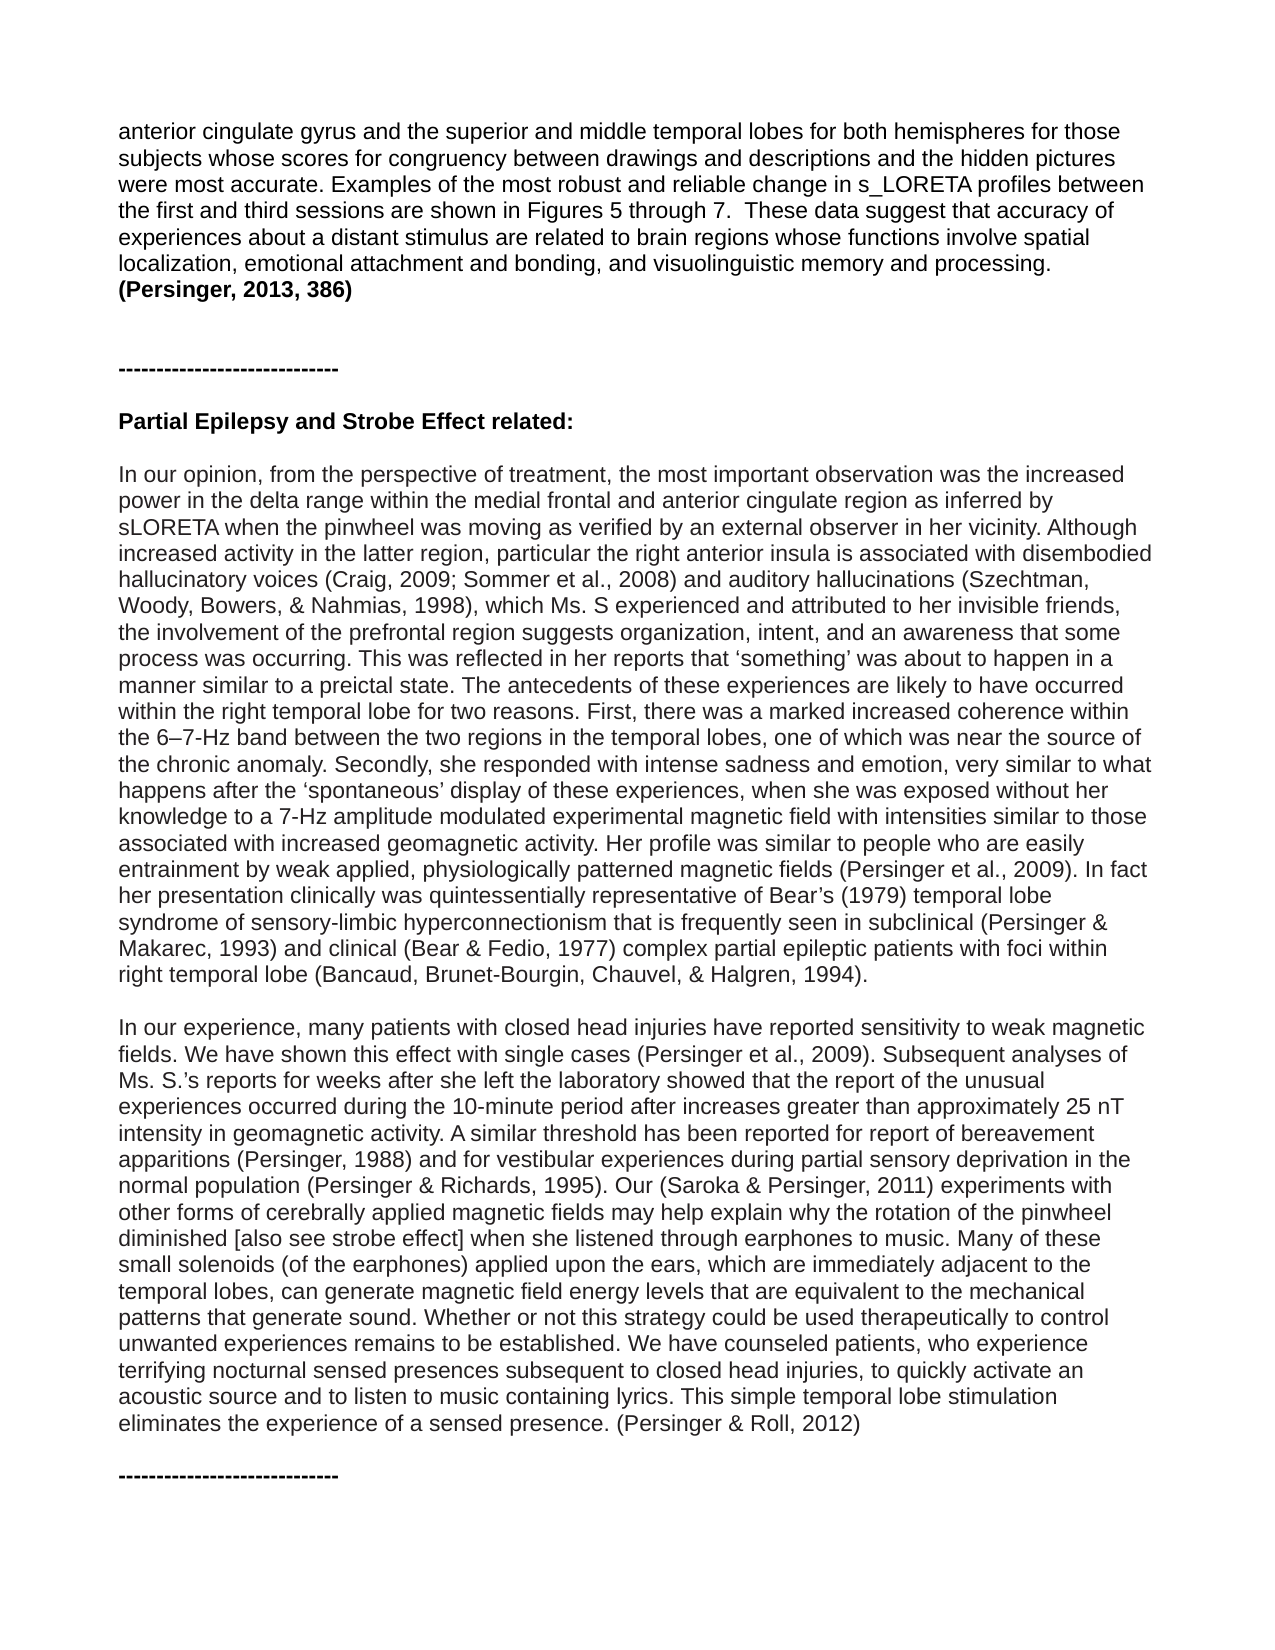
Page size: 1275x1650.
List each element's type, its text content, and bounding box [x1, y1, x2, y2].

text ----------------------------- [118, 1462, 1157, 1488]
text anterior cingulate gyrus and the superior and middle temporal lobes for both hemispheres for those subjects whose scores for congruency between drawings and descriptions and the hidden pictures were most accurate. Examples of the most robust and reliable change in s_LORETA profiles between the first and third sessions are shown in Figures 5 through 7. These data suggest that accuracy of experiences about a distant stimulus are related to brain regions whose functions involve spatial localization, emotional attachment and bonding, and visuolinguistic memory and processing. (Persinger, 2013, 386) [118, 118, 1157, 303]
text ----------------------------- [118, 355, 1157, 382]
text In our opinion, from the perspective of treatment, the most important observation was the increased power in the delta range within the medial frontal and anterior cingulate region as inferred by sLORETA when the pinwheel was moving as verified by an external observer in her vicinity. Although increased activity in the latter region, particular the right anterior insula is associated with disembodied hallucinatory voices (Craig, 2009; Sommer et al., 2008) and auditory hallucinations (Szechtman, Woody, Bowers, & Nahmias, 1998), which Ms. S experienced and attributed to her invisible friends, the involvement of the prefrontal region suggests organization, intent, and an awareness that some process was occurring. This was reflected in her reports that ‘something’ was about to happen in a manner similar to a preictal state. The antecedents of these experiences are likely to have occurred within the right temporal lobe for two reasons. First, there was a marked increased coherence within the 6–7-Hz band between the two regions in the temporal lobes, one of which was near the source of the chronic anomaly. Secondly, she responded with intense sadness and emotion, very similar to what happens after the ‘spontaneous’ display of these experiences, when she was exposed without her knowledge to a 7-Hz amplitude modulated experimental magnetic field with intensities similar to those associated with increased geomagnetic activity. Her profile was similar to people who are easily entrainment by weak applied, physiologically patterned magnetic fields (Persinger et al., 2009). In fact her presentation clinically was quintessentially representative of Bear’s (1979) temporal lobe syndrome of sensory-limbic hyperconnectionism that is frequently seen in subclinical (Persinger & Makarec, 1993) and clinical (Bear & Fedio, 1977) complex partial epileptic patients with foci within right temporal lobe (Bancaud, Brunet-Bourgin, Chauvel, & Halgren, 1994). [118, 461, 1157, 988]
text Partial Epilepsy and Strobe Effect related: [118, 408, 1157, 434]
text In our experience, many patients with closed head injuries have reported sensitivity to weak magnetic fields. We have shown this effect with single cases (Persinger et al., 2009). Subsequent analyses of Ms. S.’s reports for weeks after she left the laboratory showed that the report of the unusual experiences occurred during the 10-minute period after increases greater than approximately 25 nT intensity in geomagnetic activity. A similar threshold has been reported for report of bereavement apparitions (Persinger, 1988) and for vestibular experiences during partial sensory deprivation in the [118, 1014, 1157, 1172]
text normal population (Persinger & Richards, 1995). Our (Saroka & Persinger, 2011) experiments with other forms of cerebrally applied magnetic fields may help explain why the rotation of the pinwheel diminished [also see strobe effect] when she listened through earphones to music. Many of these small solenoids (of the earphones) applied upon the ears, which are immediately adjacent to the temporal lobes, can generate magnetic field energy levels that are equivalent to the mechanical patterns that generate sound. Whether or not this strategy could be used therapeutically to control unwanted experiences remains to be established. We have counseled patients, who experience terrifying nocturnal sensed presences subsequent to closed head injuries, to quickly activate an acoustic source and to listen to music containing lyrics. This simple temporal lobe stimulation eliminates the experience of a sensed presence. (Persinger & Roll, 2012) [118, 1172, 1157, 1436]
